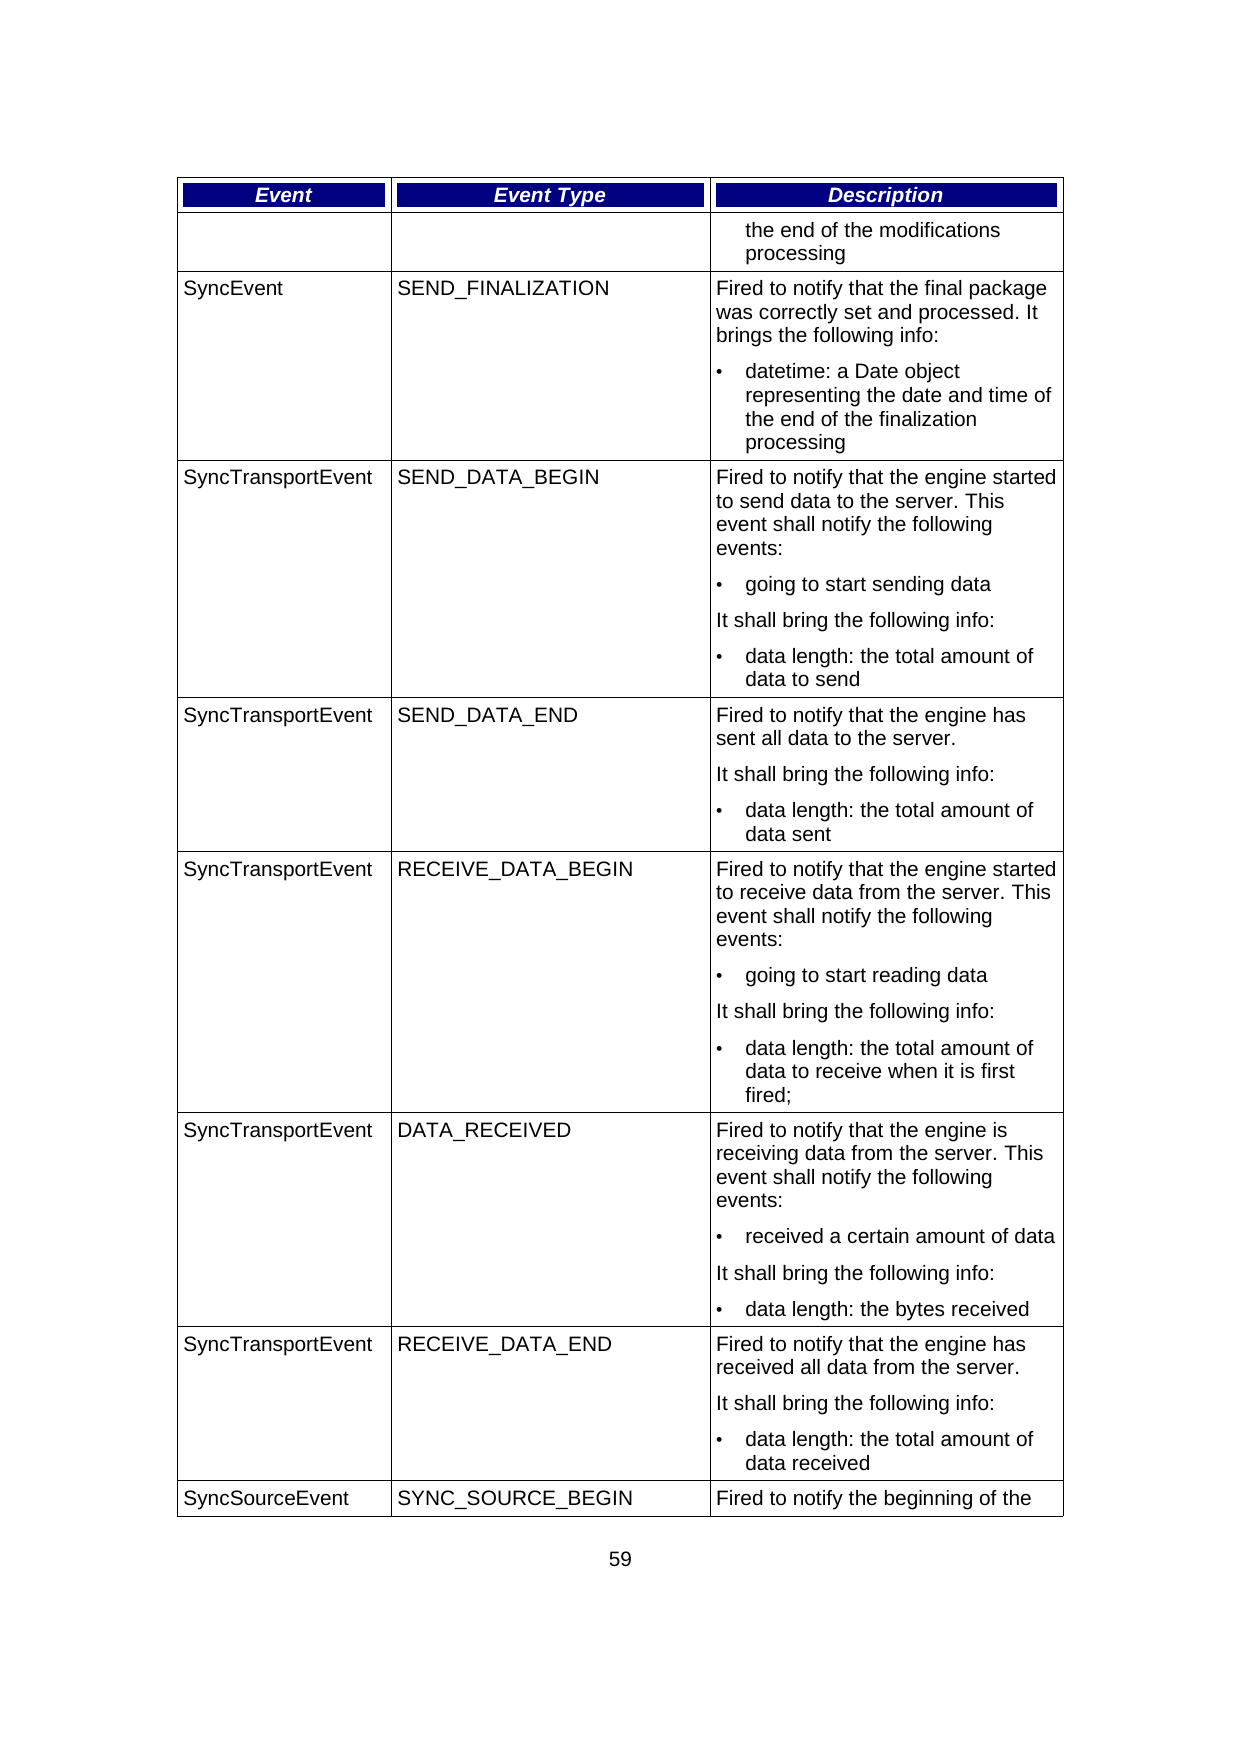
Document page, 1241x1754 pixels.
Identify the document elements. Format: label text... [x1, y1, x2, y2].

table_cell SEND_FINALIZATION [392, 272, 710, 460]
table_cell [392, 213, 710, 271]
table_cell SyncTransportEvent [178, 852, 391, 1112]
table_cell [178, 213, 391, 271]
table_cell SyncTransportEvent [178, 461, 391, 697]
table_cell RECEIVE_DATA_END [392, 1327, 710, 1480]
table_cell Fired to notify that the engine started to receive data from the server. This event shall notify the following events: going to start reading data It shall bring the following info: data length: the total amount of data to receive when it is first fired; [711, 852, 1063, 1112]
table_cell Fired to notify that the engine started to send data to the server. This event shall notify the following events: going to start sending data It shall bring the following info: data length: the total amount of data to send [711, 461, 1063, 697]
table_cell Fired to notify that the engine is receiving data from the server. This event shall notify the following events: received a certain amount of data It shall bring the following info: data length: the bytes received [711, 1113, 1063, 1326]
table_cell SEND_DATA_END [392, 698, 710, 851]
table_cell Fired to notify that the engine has received all data from the server. It shall bring the following info: data length: the total amount of data received [711, 1327, 1063, 1480]
table_cell SyncTransportEvent [178, 698, 391, 851]
table_cell DATA_RECEIVED [392, 1113, 710, 1326]
table_cell the end of the modifications processing [711, 213, 1063, 271]
table_header Description [711, 178, 1063, 212]
table_cell SYNC_SOURCE_BEGIN [392, 1481, 710, 1516]
table_cell SyncTransportEvent [178, 1327, 391, 1480]
table_cell SEND_DATA_BEGIN [392, 461, 710, 697]
table_header Event Type [392, 178, 710, 212]
table_cell SyncTransportEvent [178, 1113, 391, 1326]
table_cell Fired to notify that the final package was correctly set and processed. It brings the following info: datetime: a Date object representing the date and time of the end of the finalization processing [711, 272, 1063, 460]
table_cell RECEIVE_DATA_BEGIN [392, 852, 710, 1112]
table_header Event [178, 178, 391, 212]
table_cell SyncEvent [178, 272, 391, 460]
table_cell Fired to notify the beginning of the [711, 1481, 1063, 1516]
table_cell SyncSourceEvent [178, 1481, 391, 1516]
table_cell Fired to notify that the engine has sent all data to the server. It shall bring the following info: data length: the total amount of data sent [711, 698, 1063, 851]
